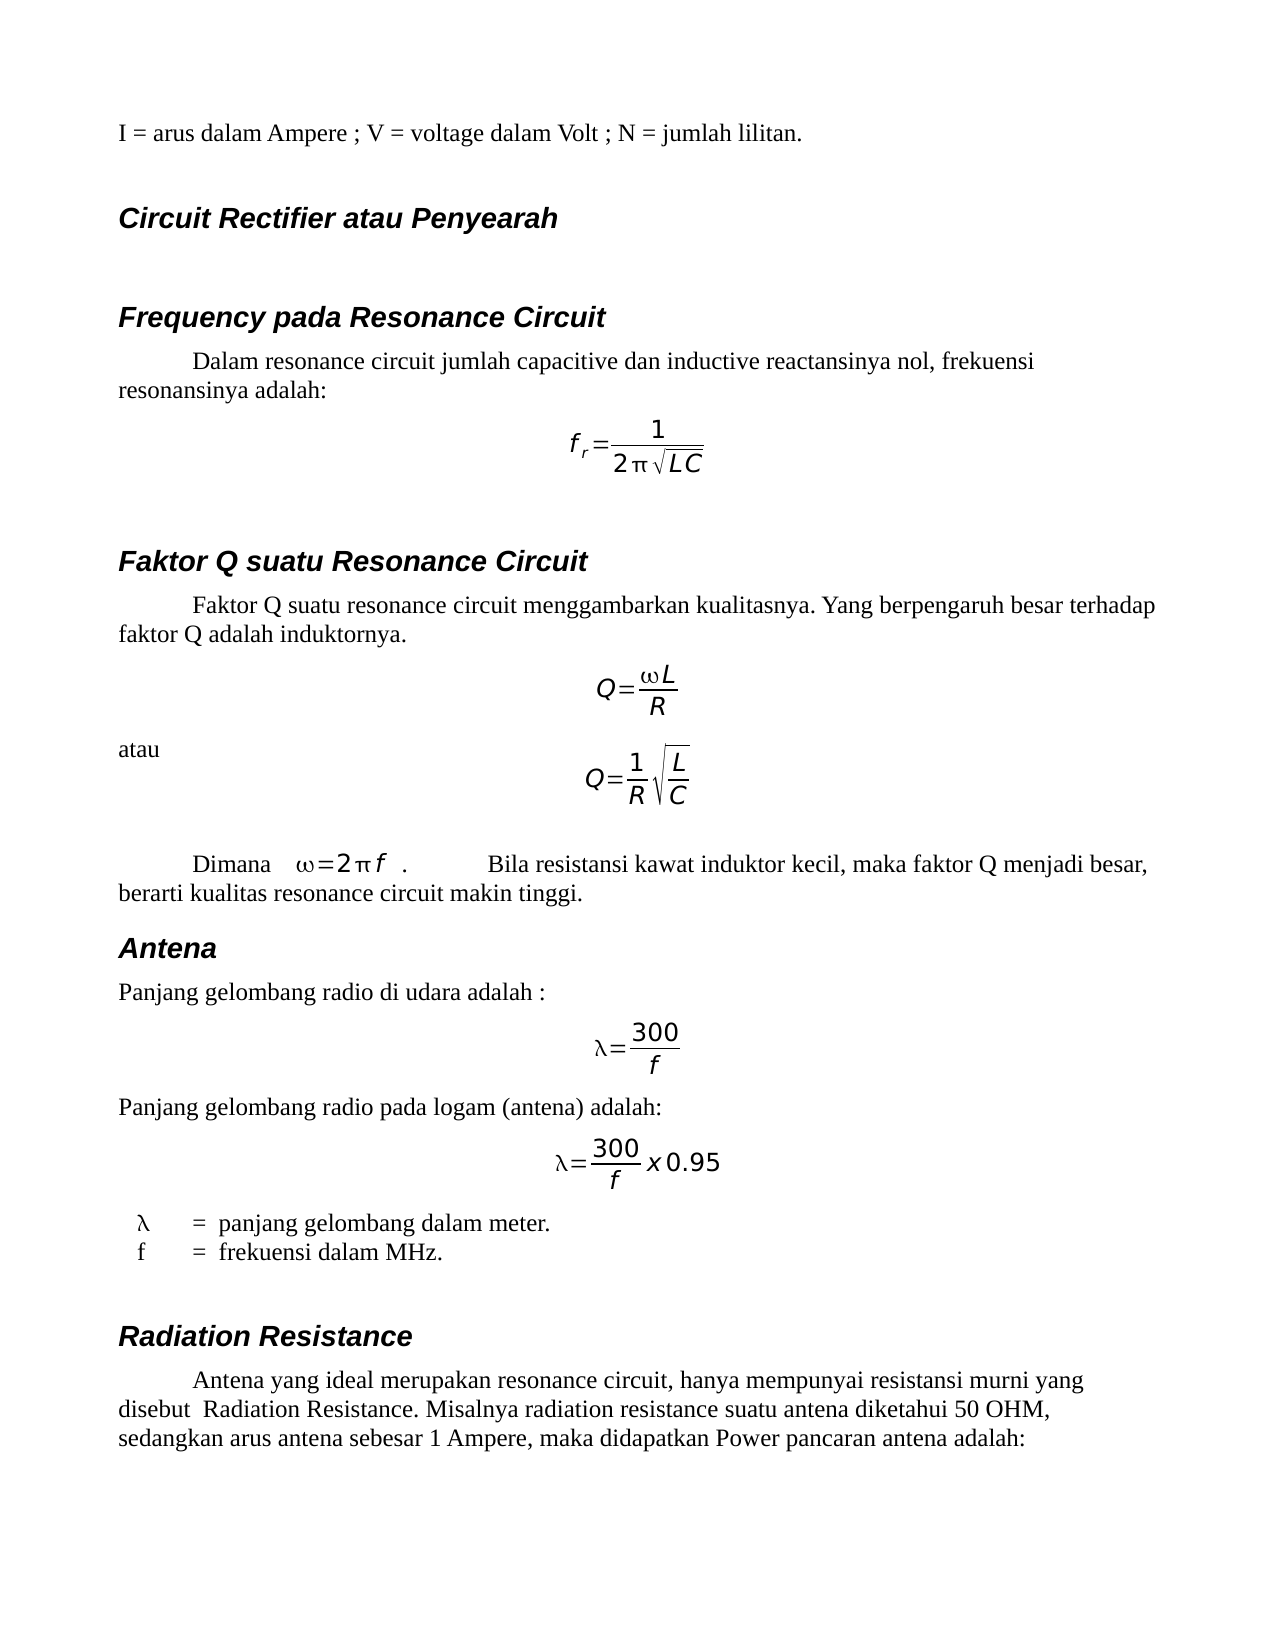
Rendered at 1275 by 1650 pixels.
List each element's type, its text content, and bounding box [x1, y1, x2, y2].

text I = arus dalam Ampere ; V = voltage dalam Volt ; N = jumlah lilitan. [118, 118, 1157, 147]
text Panjang gelombang radio pada logam (antena) adalah: [118, 1092, 1157, 1121]
text Antena yang ideal merupakan resonance circuit, hanya mempunyai resistansi murni yang disebut Radiation Resistance. Misalnya radiation resistance suatu antena diketahui 50 OHM, sedangkan arus antena sebesar 1 Ampere, maka didapatkan Power pancaran antena adalah: [118, 1365, 1157, 1451]
subtitle Frequency pada Resonance Circuit [118, 300, 1157, 334]
text = panjang gelombang dalam meter. [118, 1207, 1157, 1237]
subtitle Faktor Q suatu Resonance Circuit [118, 544, 1157, 577]
subtitle Circuit Rectifier atau Penyearah [118, 201, 1157, 234]
subtitle Radiation Resistance [118, 1319, 1157, 1353]
text Panjang gelombang radio di udara adalah : [118, 977, 1157, 1006]
text atau [118, 734, 1157, 762]
text f = frekuensi dalam MHz. [118, 1237, 1157, 1265]
text Dalam resonance circuit jumlah capacitive dan inductive reactansinya nol, frekuensi resonansinya adalah: [118, 346, 1157, 404]
subtitle Antena [118, 931, 1157, 965]
text Dimana . Bila resistansi kawat induktor kecil, maka faktor Q menjadi besar, berarti kualitas resonance circuit makin tinggi. [118, 849, 1157, 906]
text Faktor Q suatu resonance circuit menggambarkan kualitasnya. Yang berpengaruh besar terhadap faktor Q adalah induktornya. [118, 590, 1157, 647]
